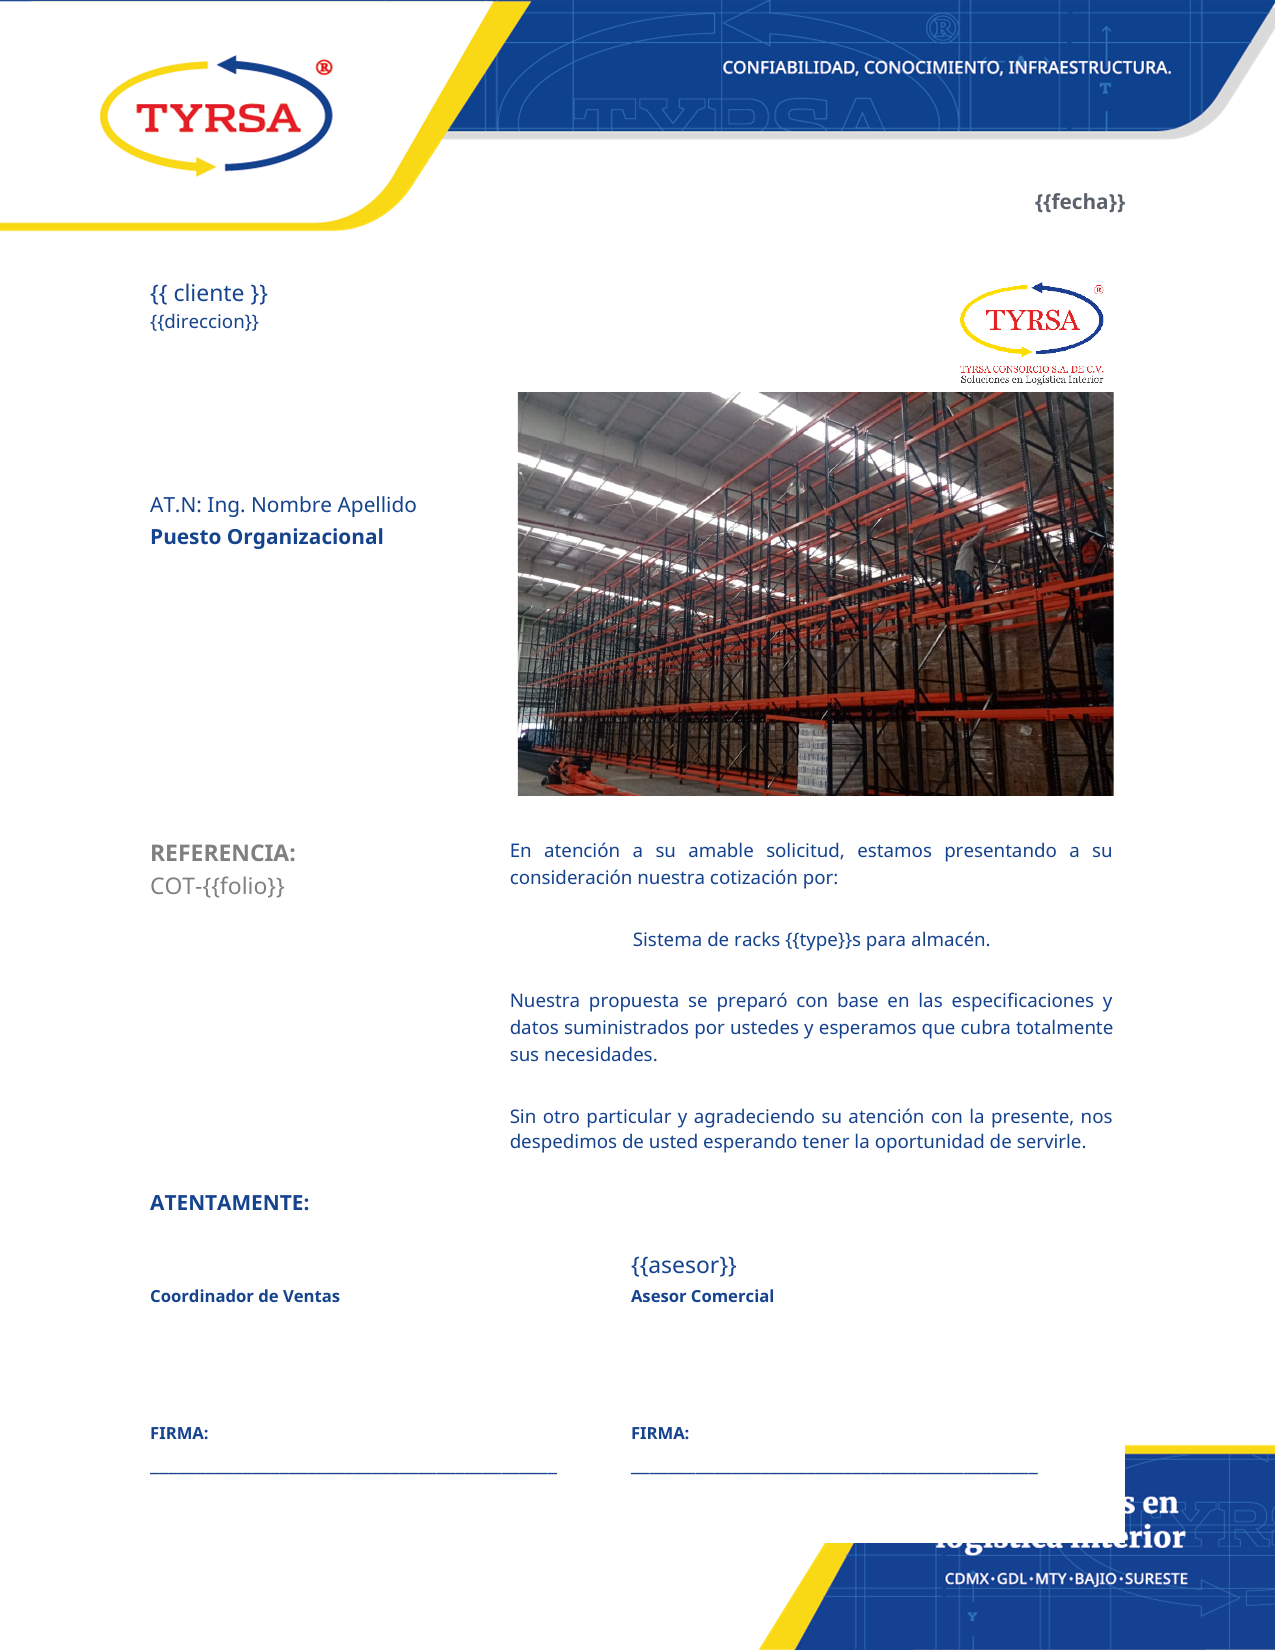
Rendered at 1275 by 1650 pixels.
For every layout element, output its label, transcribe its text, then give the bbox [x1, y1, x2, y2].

table_cell Coordinador de Ventas [139, 1285, 619, 1313]
table_cell [139, 1341, 619, 1421]
table_cell ____________________________________________ [139, 1449, 619, 1482]
table_cell [1100, 1249, 1125, 1285]
table_cell [1100, 1482, 1125, 1514]
table_cell [139, 1482, 619, 1514]
table_cell AT.N: Ing. Nombre Apellido Puesto Organizacional [139, 490, 474, 808]
table_cell [1100, 1449, 1125, 1482]
table_header {{ cliente }} {{direccion}} [139, 277, 474, 490]
table_cell [498, 808, 1125, 837]
table_cell [139, 1217, 619, 1249]
table_cell [139, 1249, 619, 1285]
table_header [474, 277, 498, 490]
table_header [498, 277, 1125, 808]
table_cell [1100, 1341, 1125, 1421]
table_cell ____________________________________________ [620, 1449, 1100, 1482]
table_cell [620, 1217, 1100, 1249]
table_cell [1100, 1285, 1125, 1313]
table_cell [1100, 1154, 1125, 1217]
table_cell [1100, 1421, 1125, 1449]
table_cell [620, 1313, 1100, 1341]
table_cell [139, 808, 474, 837]
table_cell [1100, 1313, 1125, 1341]
table_cell [620, 1482, 1100, 1514]
table_cell [1100, 1217, 1125, 1249]
table_cell {{asesor}} [620, 1249, 1100, 1285]
table_cell En atención a su amable solicitud, estamos presentando a su consideración nuestra cotización por: Sistema de racks {{type}}s para almacén. Nuestra propuesta se preparó con base en las especificaciones y datos suministrados por ustedes y esperamos que cubra totalmente sus necesidades. Sin otro particular y agradeciendo su atención con la presente, nos despedimos de usted esperando tener la oportunidad de servirle. [498, 837, 1125, 1154]
table_cell FIRMA: [620, 1421, 1100, 1449]
table_cell [139, 1313, 619, 1341]
table_cell [474, 808, 498, 837]
table_cell [474, 837, 498, 1154]
table_cell FIRMA: [139, 1421, 619, 1449]
table_cell [620, 1341, 1100, 1421]
table_cell REFERENCIA: COT-{{folio}} [139, 837, 474, 1154]
table_cell Asesor Comercial [620, 1285, 1100, 1313]
table_cell ATENTAMENTE: [139, 1154, 1100, 1217]
table_cell [474, 490, 498, 808]
